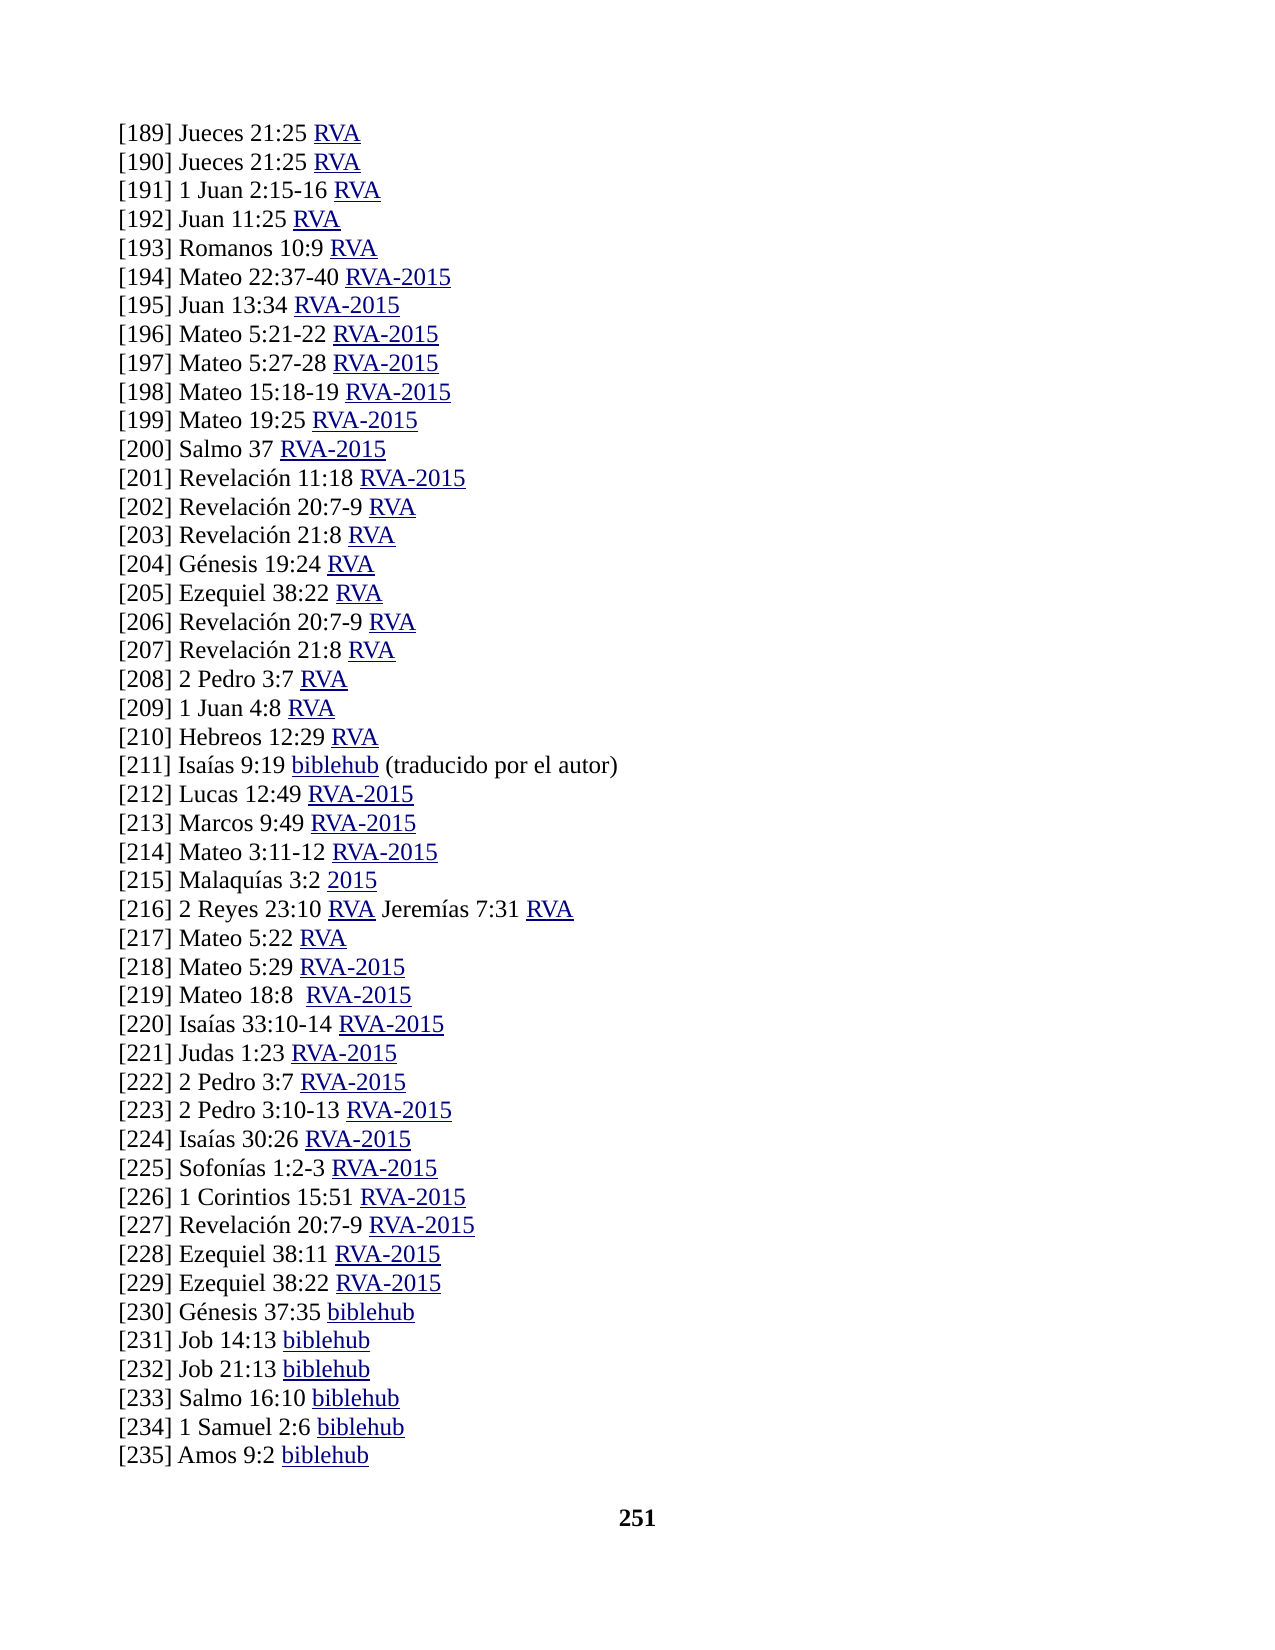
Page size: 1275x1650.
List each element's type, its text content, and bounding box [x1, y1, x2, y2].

text Juan 13:34 RVA-2015 [118, 291, 1157, 319]
text Hebreos 12:29 RVA [118, 722, 1157, 751]
text Amos 9:2 biblehub [118, 1441, 1157, 1469]
text 1 Corintios 15:51 RVA-2015 [118, 1182, 1157, 1211]
text 2 Pedro 3:7 RVA-2015 [118, 1067, 1157, 1096]
text Mateo 5:29 RVA-2015 [118, 952, 1157, 981]
text Ezequiel 38:11 RVA-2015 [118, 1239, 1157, 1268]
text Revelación 20:7-9 RVA [118, 492, 1157, 521]
text Salmo 37 RVA-2015 [118, 434, 1157, 463]
text Romanos 10:9 RVA [118, 233, 1157, 262]
text Job 21:13 biblehub [118, 1354, 1157, 1383]
text Génesis 19:24 RVA [118, 549, 1157, 578]
text Malaquías 3:2 2015 [118, 866, 1157, 894]
text 2 Reyes 23:10 RVA Jeremías 7:31 RVA [118, 894, 1157, 923]
text 1 Juan 2:15-16 RVA [118, 176, 1157, 204]
text Revelación 11:18 RVA-2015 [118, 463, 1157, 492]
text Ezequiel 38:22 RVA-2015 [118, 1268, 1157, 1297]
text Isaías 30:26 RVA-2015 [118, 1124, 1157, 1153]
text Mateo 3:11-12 RVA-2015 [118, 837, 1157, 866]
text Judas 1:23 RVA-2015 [118, 1038, 1157, 1067]
text Mateo 19:25 RVA-2015 [118, 406, 1157, 434]
text Mateo 5:22 RVA [118, 923, 1157, 952]
text Mateo 15:18-19 RVA-2015 [118, 377, 1157, 406]
text Job 14:13 biblehub [118, 1326, 1157, 1354]
text 1 Samuel 2:6 biblehub [118, 1412, 1157, 1441]
text Jueces 21:25 RVA [118, 118, 1157, 147]
text Génesis 37:35 biblehub [118, 1297, 1157, 1326]
text Revelación 20:7-9 RVA-2015 [118, 1211, 1157, 1239]
text 2 Pedro 3:7 RVA [118, 664, 1157, 693]
text Revelación 21:8 RVA [118, 521, 1157, 549]
text Salmo 16:10 biblehub [118, 1383, 1157, 1412]
text Revelación 20:7-9 RVA [118, 607, 1157, 636]
text 1 Juan 4:8 RVA [118, 693, 1157, 722]
text Jueces 21:25 RVA [118, 147, 1157, 176]
text Mateo 5:21-22 RVA-2015 [118, 319, 1157, 348]
text 2 Pedro 3:10-13 RVA-2015 [118, 1096, 1157, 1124]
text Sofonías 1:2-3 RVA-2015 [118, 1153, 1157, 1182]
text Mateo 22:37-40 RVA-2015 [118, 262, 1157, 291]
text Juan 11:25 RVA [118, 204, 1157, 233]
text Mateo 5:27-28 RVA-2015 [118, 348, 1157, 377]
text Isaías 9:19 biblehub (traducido por el autor) [118, 751, 1157, 779]
text Lucas 12:49 RVA-2015 [118, 779, 1157, 808]
text Revelación 21:8 RVA [118, 636, 1157, 664]
text Isaías 33:10-14 RVA-2015 [118, 1009, 1157, 1038]
text Marcos 9:49 RVA-2015 [118, 808, 1157, 837]
text Mateo 18:8 RVA-2015 [118, 981, 1157, 1009]
text Ezequiel 38:22 RVA [118, 578, 1157, 607]
